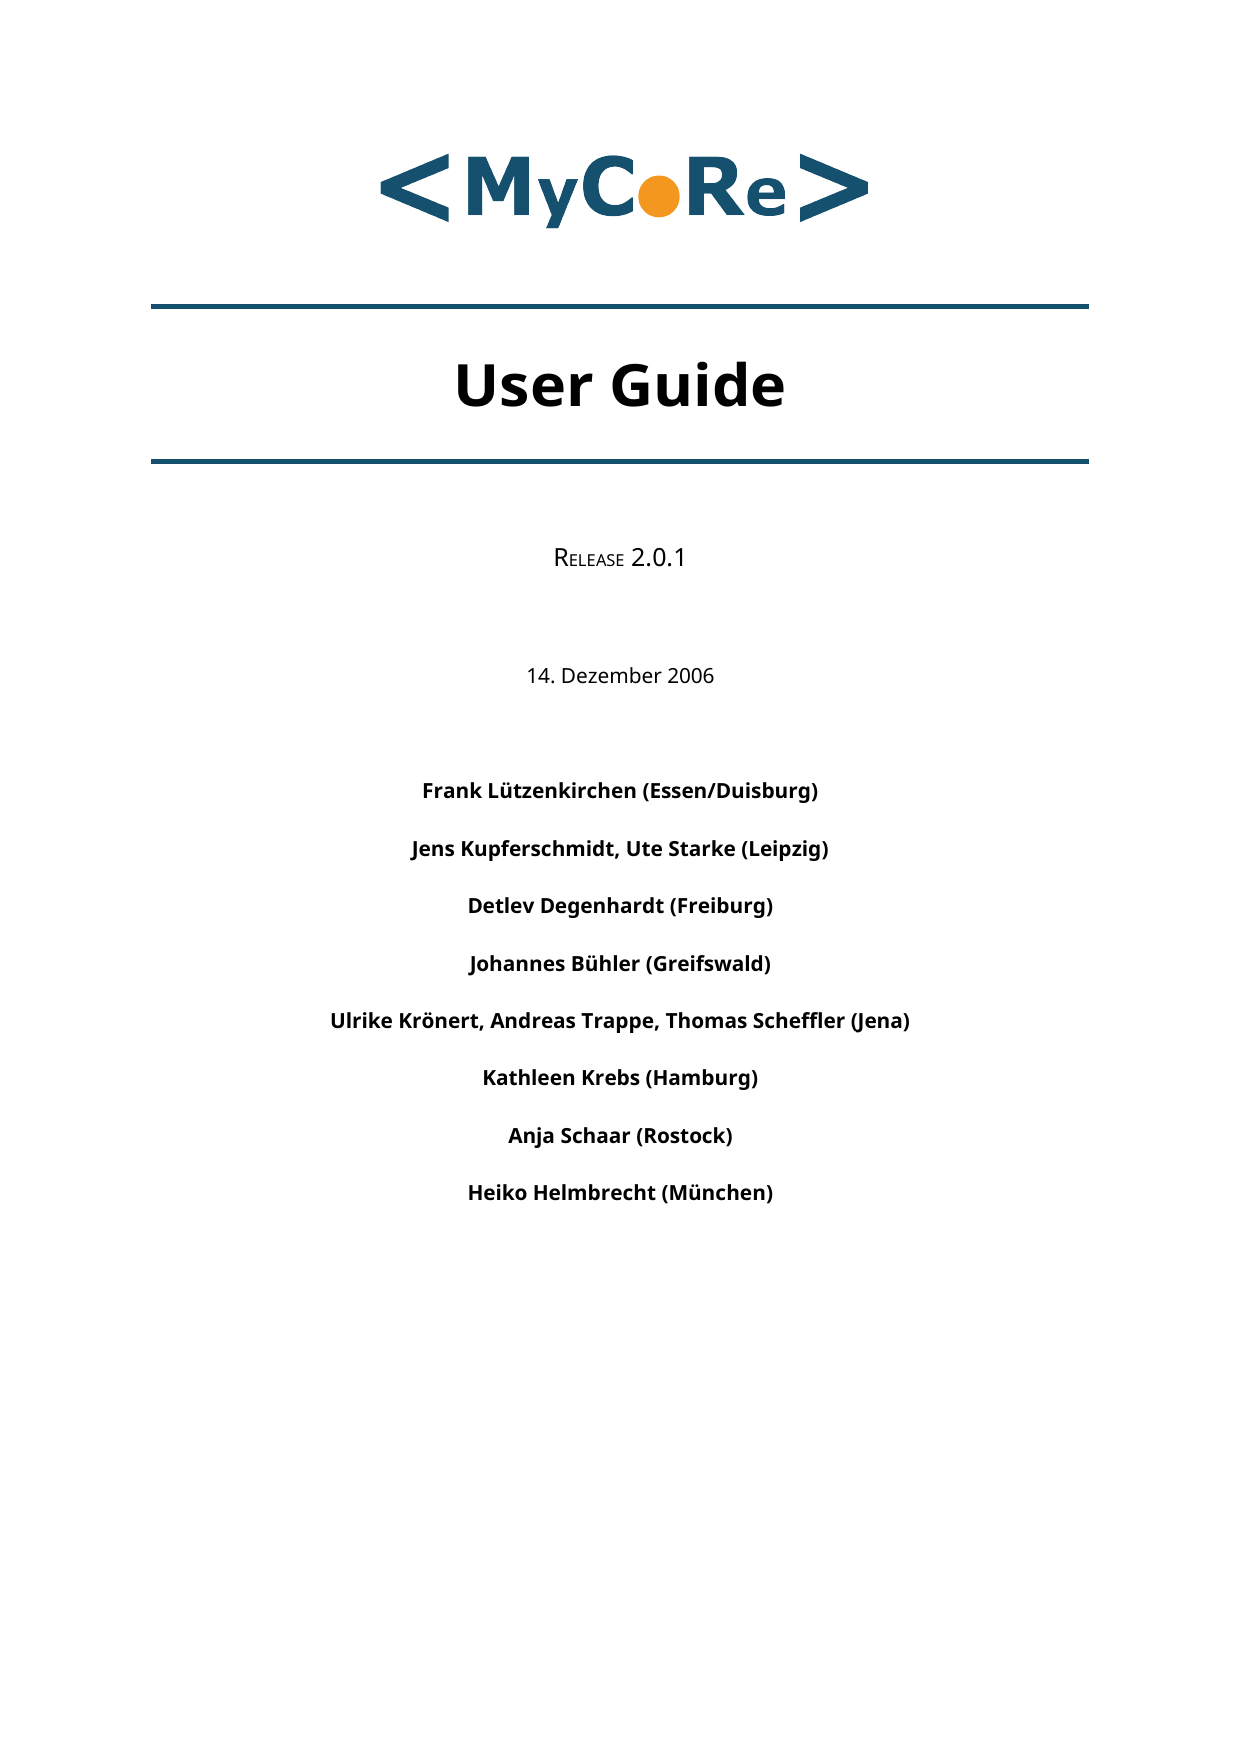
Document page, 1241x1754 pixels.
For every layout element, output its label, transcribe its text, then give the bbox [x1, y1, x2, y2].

table_cell Release 2.0.1 14. Dezember 2006 Frank Lützenkirchen (Essen/Duisburg) Jens Kupferschmidt, Ute Starke (Leipzig) Detlev Degenhardt (Freiburg) Johannes Bühler (Greifswald) Ulrike Krönert, Andreas Trappe, Thomas Scheffler (Jena) Kathleen Krebs (Hamburg) Anja Schaar (Rostock) Heiko Helmbrecht (München) [151, 464, 1089, 1264]
picture [360, 146, 880, 239]
table_header User Guide [151, 309, 1089, 459]
